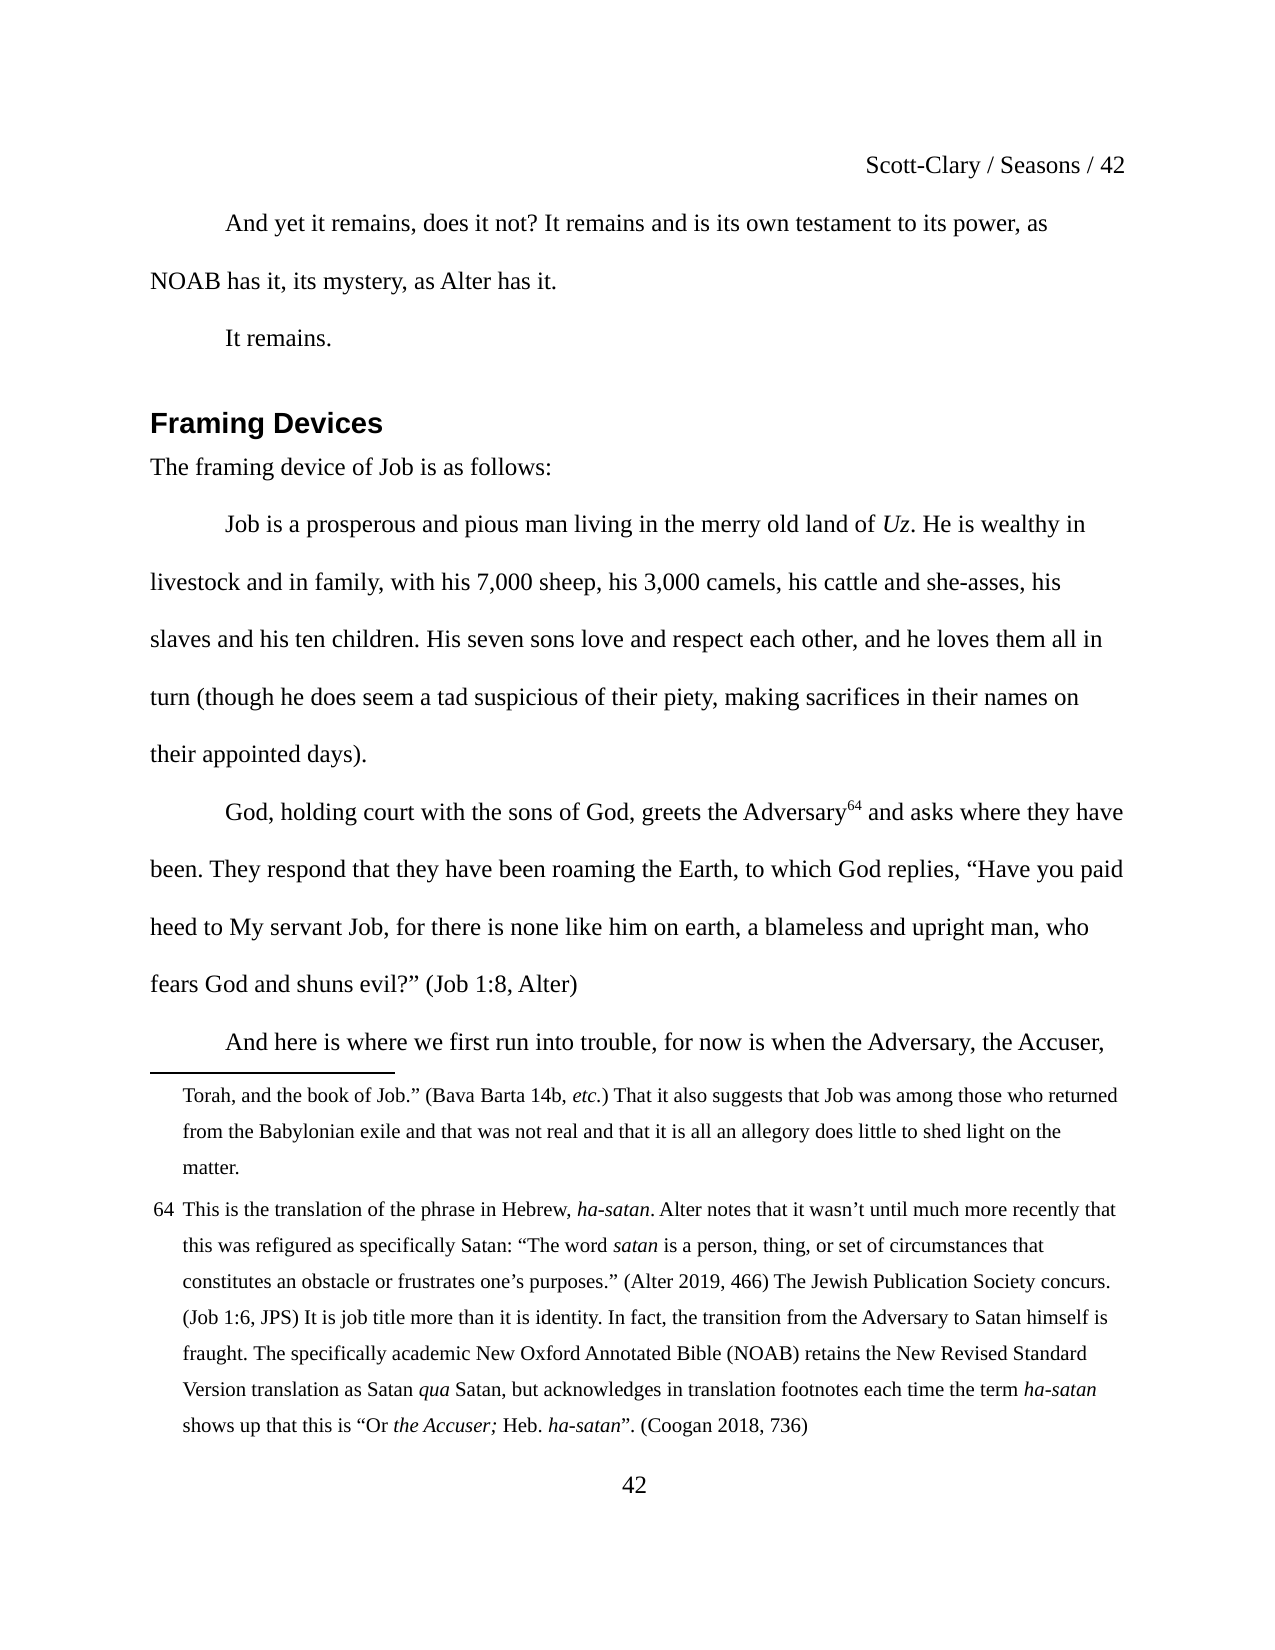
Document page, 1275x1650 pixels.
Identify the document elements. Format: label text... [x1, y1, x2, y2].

text And here is where we first run into trouble, for now is when the Adversary, the Accuser, [150, 1027, 1125, 1056]
text Job is a prosperous and pious man living in the merry old land of Uz. He is wealthy in livestock and in family, with his 7,000 sheep, his 3,000 camels, his cattle and she-asses, his slaves and his ten children. His seven sons love and respect each other, and he loves them all in turn (though he does seem a tad suspicious of their piety, making sacrifices in their names on their appointed days). [150, 509, 1125, 768]
subtitle Framing Devices [150, 406, 1125, 439]
text Torah, and the book of Job.” (Bava Barta 14b, etc.) That it also suggests that Job was among those who returned from the Babylonian exile and that was not real and that it is all an allegory does little to shed light on the matter. [150, 1079, 1125, 1182]
text God, holding court with the sons of God, greets the Adversary and asks where they have been. They respond that they have been roaming the Earth, to which God replies, “Have you paid heed to My servant Job, for there is none like him on earth, a blameless and upright man, who fears God and shuns evil?” (Job 1:8, Alter) [150, 797, 1125, 998]
text This is the translation of the phrase in Hebrew, ha-satan. Alter notes that it wasn’t until much more recently that this was refigured as specifically Satan: “The word satan is a person, thing, or set of circumstances that constitutes an obstacle or frustrates one’s purposes.” (Alter 2019, 466) The Jewish Publication Society concurs. (Job 1:6, JPS) It is job title more than it is identity. In fact, the transition from the Adversary to Satan himself is fraught. The specifically academic New Oxford Annotated Bible (NOAB) retains the New Revised Standard Version translation as Satan qua Satan, but acknowledges in translation footnotes each time the term ha-satan shows up that this is “Or the Accuser; Heb. ha-satan”. (Coogan 2018, 736) [150, 1194, 1125, 1440]
text It remains. [150, 323, 1125, 352]
text The framing device of Job is as follows: [150, 452, 1125, 481]
text And yet it remains, does it not? It remains and is its own testament to its power, as NOAB has it, its mystery, as Alter has it. [150, 208, 1125, 294]
